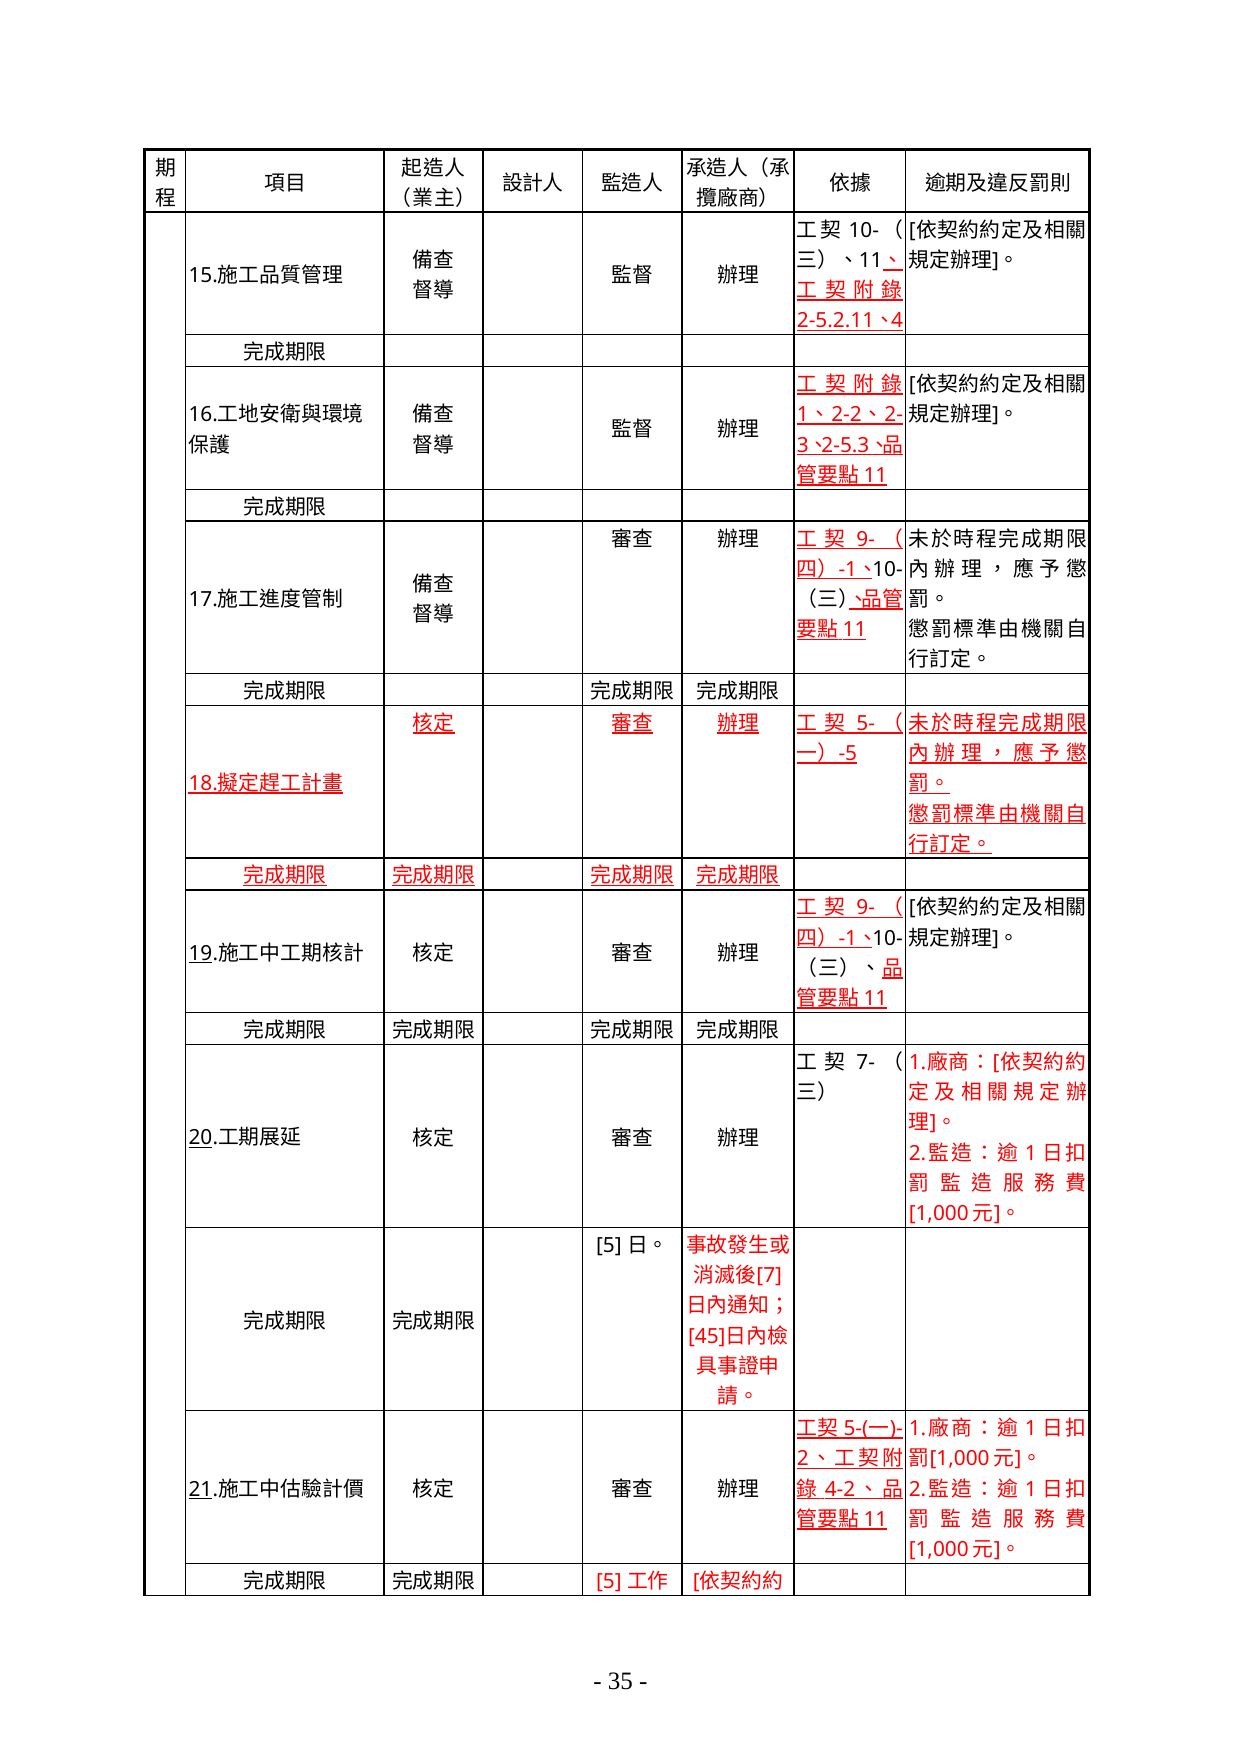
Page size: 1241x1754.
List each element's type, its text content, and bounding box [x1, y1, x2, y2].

table_cell [795, 674, 905, 704]
table_cell 監督 [583, 213, 681, 334]
table_cell 備查 督導 [385, 367, 482, 488]
table_cell 完成期限 [683, 674, 793, 704]
table_cell [385, 674, 482, 704]
table_cell [583, 490, 681, 520]
table_cell [906, 674, 1088, 704]
table_cell 備查 督導 [385, 213, 482, 334]
table_cell 辦理 [683, 213, 793, 334]
table_cell [依契約約 [683, 1564, 793, 1594]
table_cell [依契約約定及相關規定辦理]。 [906, 891, 1088, 1012]
table_cell 監督 [583, 367, 681, 488]
table_cell 18.擬定趕工計畫 [186, 706, 383, 857]
table_cell 核定 [385, 1045, 482, 1227]
table_cell 完成期限 [186, 1564, 383, 1594]
table_cell 工契7-（三） [795, 1045, 905, 1227]
table_cell 審查 [583, 706, 681, 857]
table_cell 完成期限 [583, 1013, 681, 1043]
table_cell 17.施工進度管制 [186, 522, 383, 673]
table_cell 完成期限 [186, 335, 383, 366]
table_cell 1.廠商：[依契約約定及相關規定辦理]。 2.監造：逾1日扣罰監造服務費[1,000元]。 [906, 1045, 1088, 1227]
table_cell 未於時程完成期限內辦理，應予懲罰。 懲罰標準由機關自行訂定。 [906, 522, 1088, 673]
table_cell 完成期限 [186, 674, 383, 704]
table_cell [依契約約定及相關規定辦理]。 [906, 213, 1088, 334]
table_cell [683, 335, 793, 366]
table_cell 完成期限 [385, 1564, 482, 1594]
table_cell 事故發生或消滅後[7]日內通知；[45]日內檢具事證申請。 [683, 1228, 793, 1410]
table_cell 完成期限 [186, 1228, 383, 1410]
table_cell [484, 1045, 582, 1227]
table_header 逾期及違反罰則 [906, 151, 1088, 211]
table_cell 16.工地安衛與環境 保護 [186, 367, 383, 488]
table_cell 備查 督導 [385, 522, 482, 673]
table_cell 審查 [583, 522, 681, 673]
table_cell 辦理 [683, 1411, 793, 1563]
table_header 依據 [795, 151, 905, 211]
table_cell [484, 674, 582, 704]
table_cell [683, 490, 793, 520]
table_cell 工契10-（三）、11、工契附錄2-5.2.11、4 [795, 213, 905, 334]
table_header 起造人（業主） [385, 151, 482, 211]
table_cell 審查 [583, 1411, 681, 1563]
table_cell 工契5-(一)-2、工契附錄4-2、品管要點11 [795, 1411, 905, 1563]
table_cell [906, 1013, 1088, 1043]
table_cell 工契9-（四）-1、10-（三）、品管要點11 [795, 891, 905, 1012]
table_cell 完成期限 [186, 1013, 383, 1043]
table_cell [906, 1228, 1088, 1410]
table_header 設計人 [484, 151, 582, 211]
table_cell [484, 367, 582, 488]
table_cell 完成期限 [385, 1228, 482, 1410]
table_cell [906, 859, 1088, 889]
table_cell 辦理 [683, 891, 793, 1012]
table_cell 19.施工中工期核計 [186, 891, 383, 1012]
table_header 承造人（承攬廠商） [683, 151, 793, 211]
table_cell 完成期限 [385, 859, 482, 889]
table_cell [依契約約定及相關規定辦理]。 [906, 367, 1088, 488]
table_cell 20.工期展延 [186, 1045, 383, 1227]
table_cell [795, 859, 905, 889]
table_header 項目 [186, 151, 383, 211]
table_cell [484, 522, 582, 673]
table_cell [484, 335, 582, 366]
table_cell [795, 335, 905, 366]
table_cell [484, 1564, 582, 1594]
table_header 期程 [146, 151, 185, 211]
table_cell 審查 [583, 891, 681, 1012]
table_cell 辦理 [683, 522, 793, 673]
table_cell 1.廠商：逾1日扣罰[1,000元]。 2.監造：逾1日扣罰監造服務費[1,000元]。 [906, 1411, 1088, 1563]
table_cell [795, 1228, 905, 1410]
table_cell [906, 1564, 1088, 1594]
table_cell 完成期限 [683, 859, 793, 889]
table_cell 完成期限 [583, 674, 681, 704]
table_cell [385, 335, 482, 366]
table_cell [906, 490, 1088, 520]
table_cell [484, 859, 582, 889]
table_cell 辦理 [683, 367, 793, 488]
table_cell [484, 490, 582, 520]
table_cell 完成期限 [186, 490, 383, 520]
table_cell [795, 490, 905, 520]
table_cell 核定 [385, 706, 482, 857]
table_cell 完成期限 [683, 1013, 793, 1043]
table_cell 未於時程完成期限內辦理，應予懲罰。 懲罰標準由機關自行訂定。 [906, 706, 1088, 857]
table_cell 15.施工品質管理 [186, 213, 383, 334]
table_cell [484, 706, 582, 857]
table_cell 完成期限 [583, 859, 681, 889]
table_cell [484, 1228, 582, 1410]
table_cell [5] 工作 [583, 1564, 681, 1594]
table_cell [484, 213, 582, 334]
table_cell 完成期限 [186, 859, 383, 889]
table_cell 核定 [385, 891, 482, 1012]
table_cell [146, 213, 185, 1594]
table_cell [484, 891, 582, 1012]
table_cell 核定 [385, 1411, 482, 1563]
table_cell 辦理 [683, 706, 793, 857]
table_cell [484, 1013, 582, 1043]
table_cell 審查 [583, 1045, 681, 1227]
table_cell [795, 1564, 905, 1594]
table_header 監造人 [583, 151, 681, 211]
table_cell [484, 1411, 582, 1563]
table_cell 21.施工中估驗計價 [186, 1411, 383, 1563]
table_cell [385, 490, 482, 520]
table_cell [795, 1013, 905, 1043]
table_cell [5] 日。 [583, 1228, 681, 1410]
table_cell 辦理 [683, 1045, 793, 1227]
table_cell [906, 335, 1088, 366]
table_cell 完成期限 [385, 1013, 482, 1043]
table_cell 工契附錄1、2-2、2-3、2-5.3、品管要點11 [795, 367, 905, 488]
table_cell [583, 335, 681, 366]
table_cell 工契5-（一）-5 [795, 706, 905, 857]
table_cell 工契9-（四）-1、10-（三）、品管要點11 [795, 522, 905, 673]
